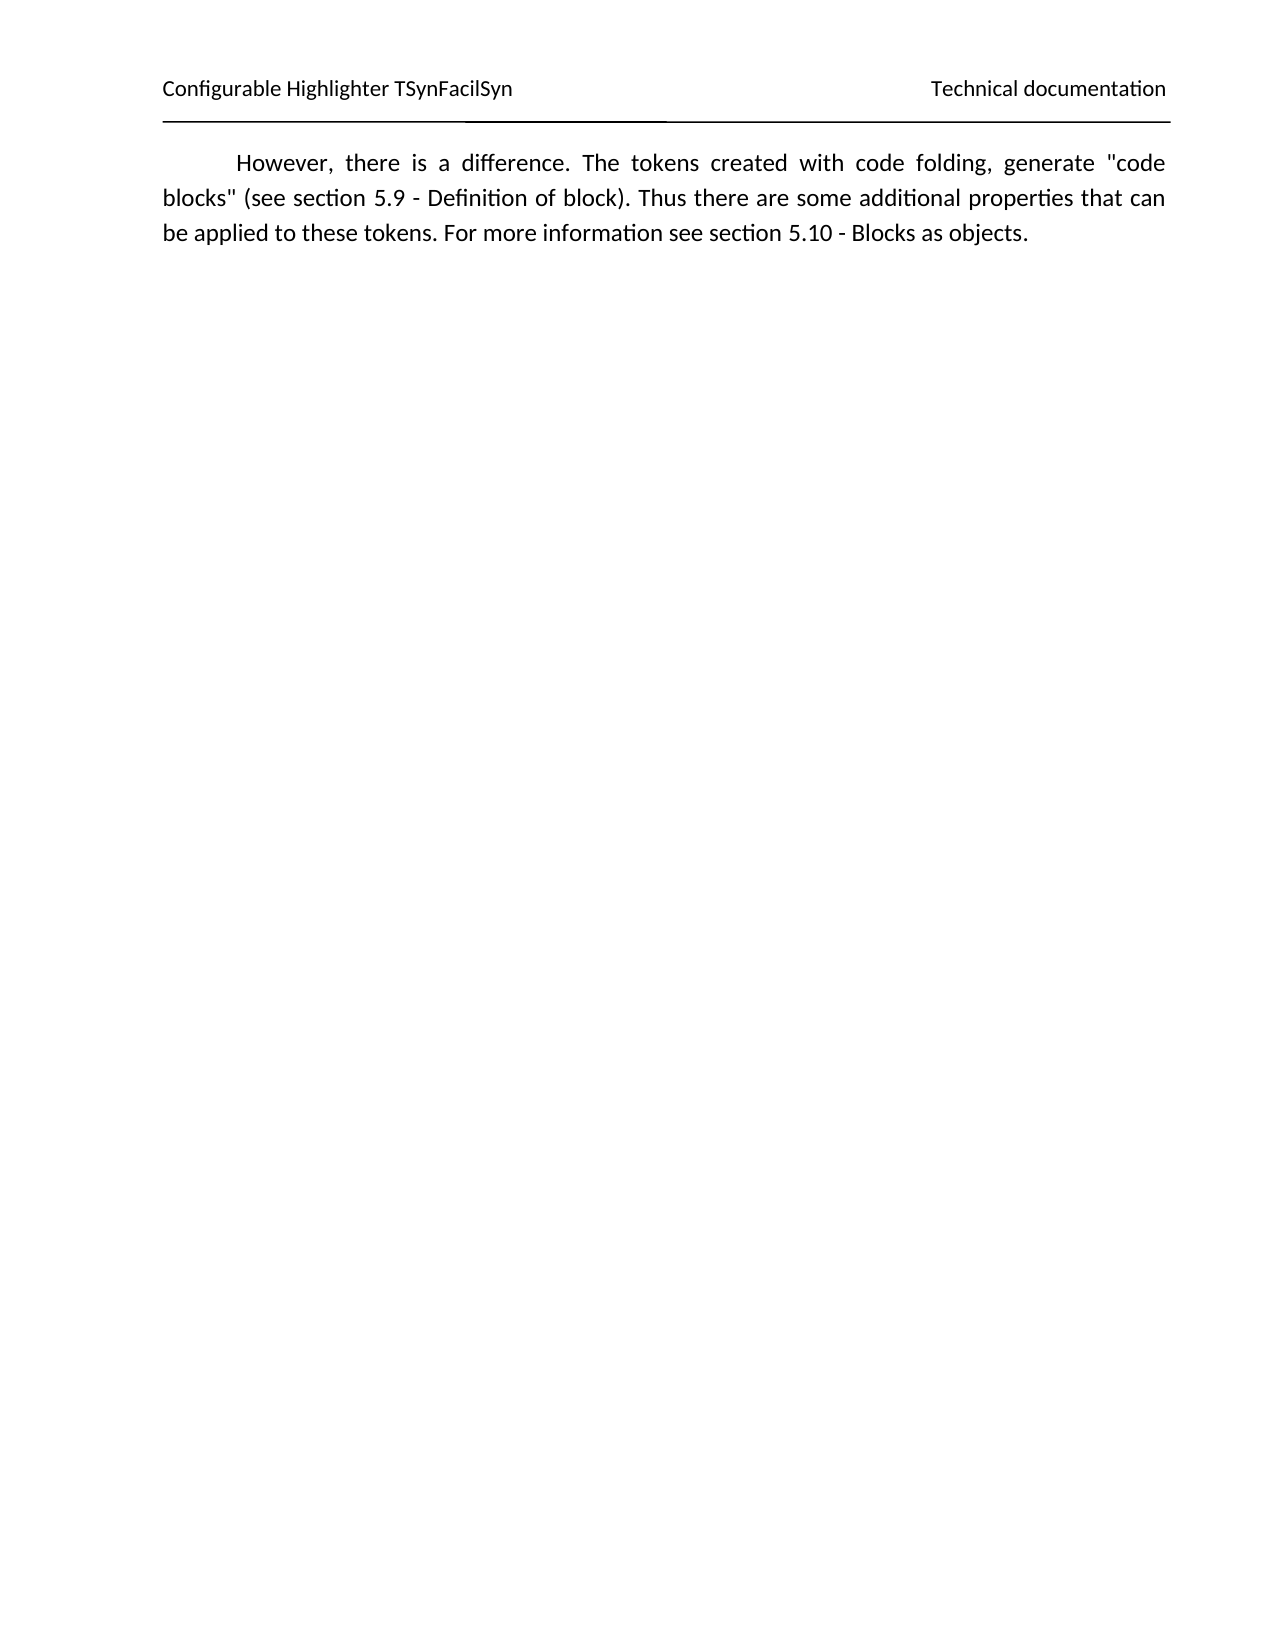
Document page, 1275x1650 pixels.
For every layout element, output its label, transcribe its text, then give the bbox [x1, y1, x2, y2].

text However, there is a difference. The tokens created with code folding, generate "code blocks" (see section 5.9 - Definition of block). Thus there are some additional properties that can be applied to these tokens. For more information see section 5.10 - Blocks as objects. [162, 148, 1167, 248]
